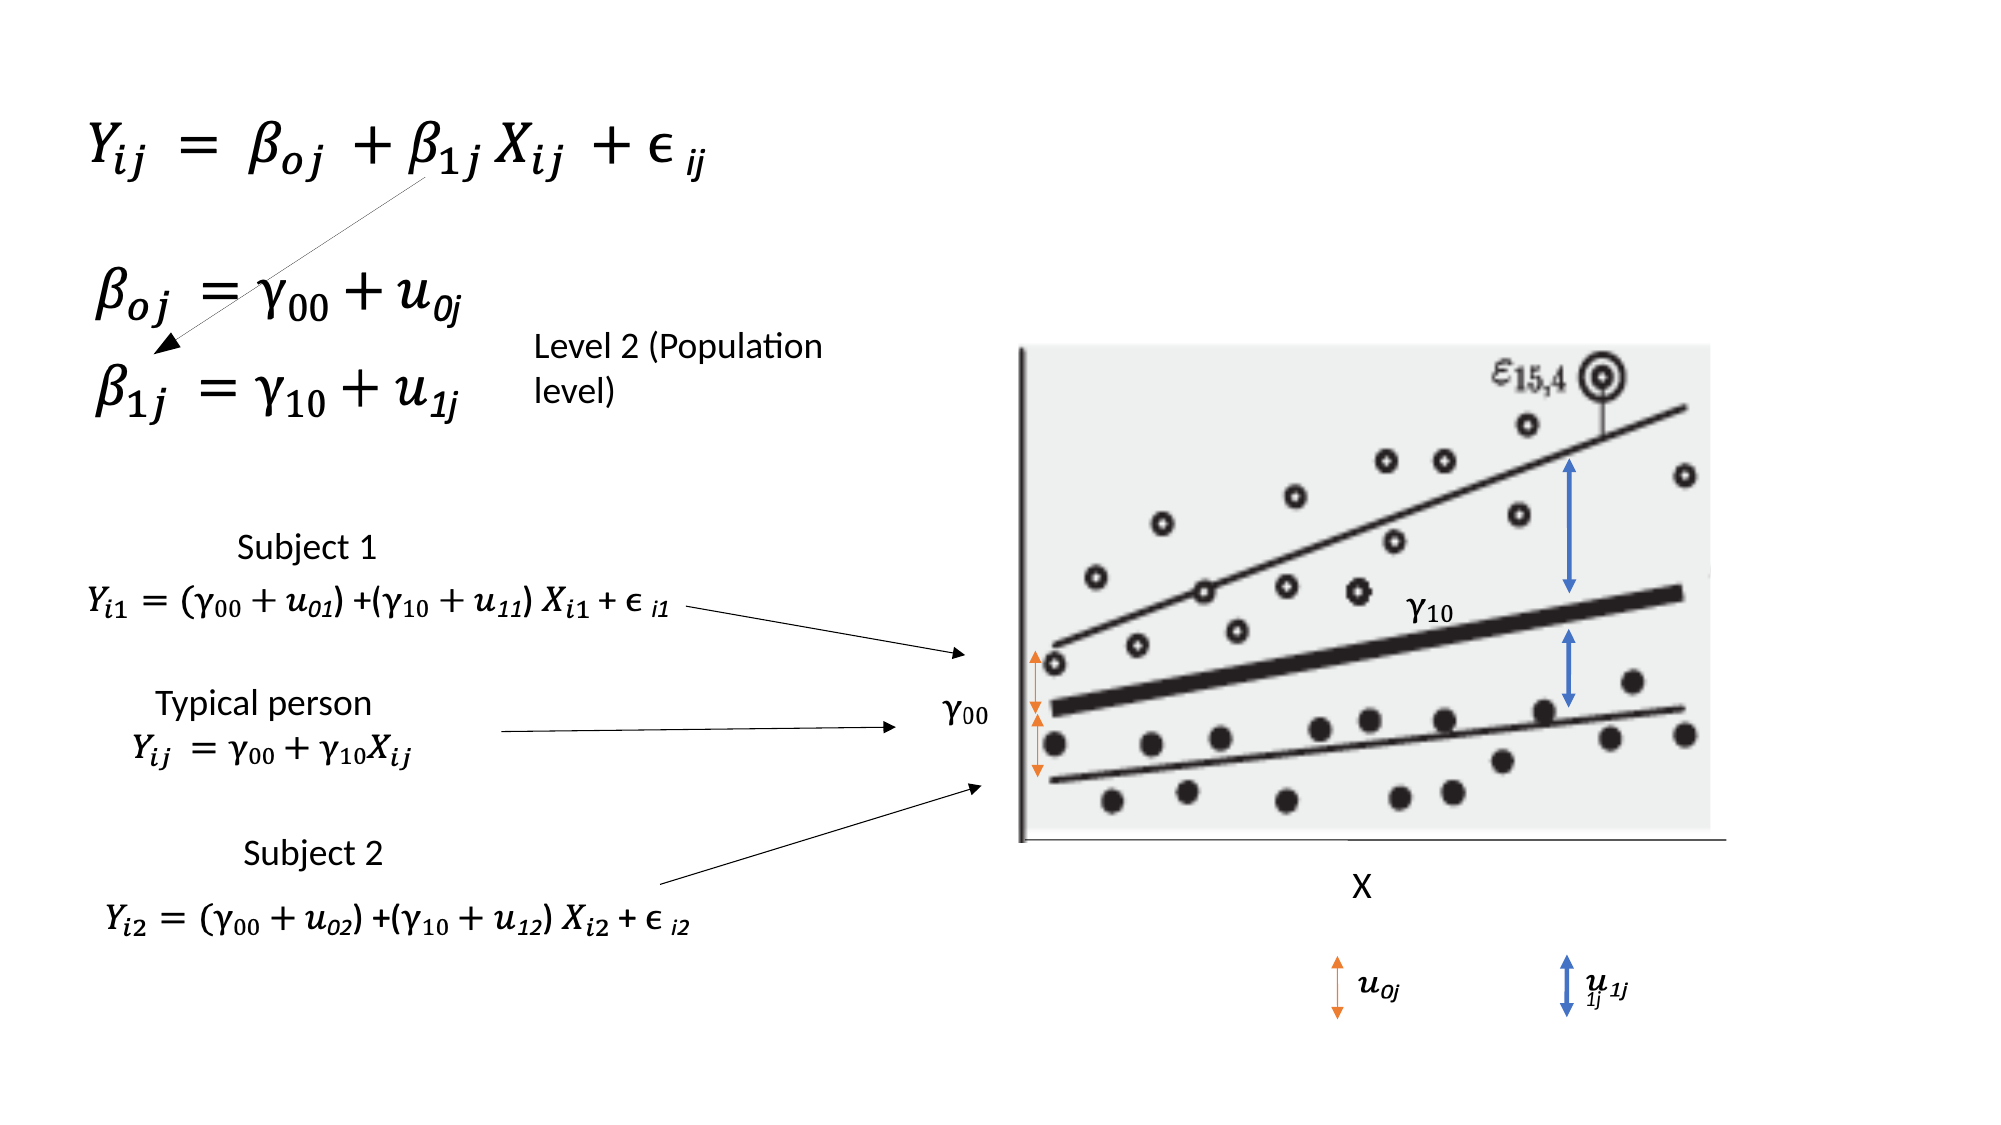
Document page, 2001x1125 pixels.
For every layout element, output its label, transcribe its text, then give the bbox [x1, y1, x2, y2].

text_box Subject 1 [222, 514, 576, 565]
text_box [1570, 952, 1718, 1013]
text_box Level 2 (Population level) [519, 313, 905, 419]
text_box [69, 565, 689, 671]
text_box Subject 2 [228, 820, 582, 881]
text_box [891, 676, 1039, 737]
text_box [89, 881, 709, 1037]
text_box [67, 97, 760, 502]
text_box [1389, 574, 1470, 636]
text_box [110, 716, 440, 781]
picture [1018, 339, 1711, 843]
text_box [1340, 954, 1488, 1016]
text_box 1j [1570, 1013, 1718, 1019]
text_box Typical person [140, 671, 494, 731]
text_box X [1337, 853, 1414, 914]
